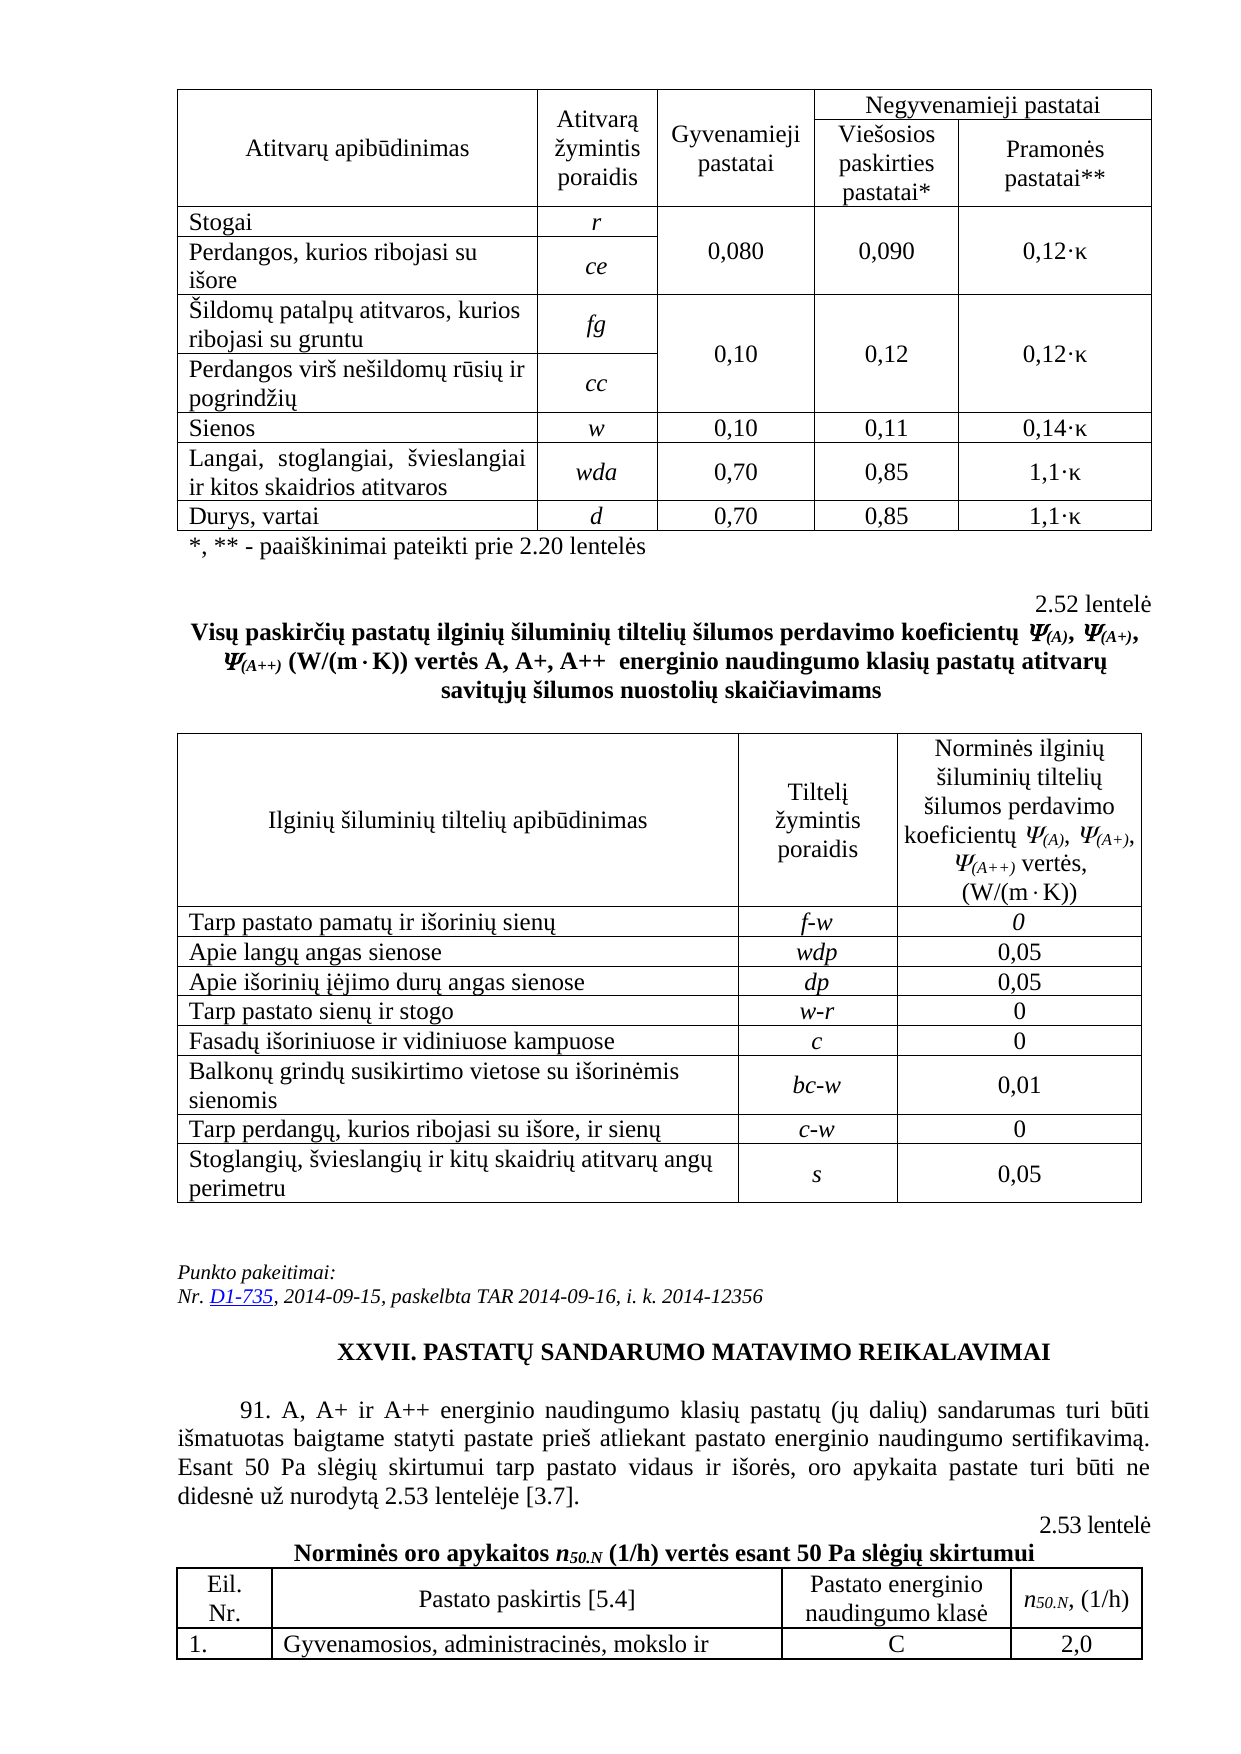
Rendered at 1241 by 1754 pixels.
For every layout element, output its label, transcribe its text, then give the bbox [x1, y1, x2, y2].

table_cell Langai, stoglangiai, švieslangiai ir kitos skaidrios atitvaros [178, 443, 537, 500]
table_cell C [783, 1629, 1010, 1658]
table_cell 0 [898, 1026, 1141, 1055]
table_cell bc-w [739, 1056, 897, 1113]
table_header Pastato paskirtis [5.4] [273, 1569, 781, 1627]
table_cell ce [538, 237, 657, 294]
table_cell Sienos [178, 413, 537, 442]
table_cell w [538, 413, 657, 442]
table_cell 1,1·κ [959, 443, 1151, 500]
table_cell dp [739, 967, 897, 995]
table_cell 0,05 [898, 937, 1141, 966]
table_cell Gyvenamosios, administracinės, mokslo ir [273, 1629, 781, 1658]
text Norminės oro apykaitos n50.N (1/h) vertės esant 50 Pa slėgių skirtumui [177, 1538, 1151, 1567]
table_cell 0,10 [658, 413, 814, 442]
table_cell d [538, 501, 657, 530]
table_cell c [739, 1026, 897, 1055]
table_cell 0,05 [898, 967, 1141, 995]
table_cell w-r [739, 996, 897, 1025]
table_cell Pramonės pastatai** [959, 120, 1151, 206]
table_cell 0 [898, 907, 1141, 936]
table_cell Tarp pastato sienų ir stogo [178, 996, 738, 1025]
table_cell Apie išorinių įėjimo durų angas sienose [178, 967, 738, 995]
table_cell 0,12 [815, 295, 958, 412]
table_cell 0,85 [815, 501, 958, 530]
table_cell 0,14·κ [959, 413, 1151, 442]
table_cell 0,11 [815, 413, 958, 442]
text Nr. D1-735, 2014-09-15, paskelbta TAR 2014-09-16, i. k. 2014-12356 [177, 1284, 1151, 1308]
table_cell Tarp perdangų, kurios ribojasi su išore, ir sienų [178, 1115, 738, 1143]
table_cell 0,70 [658, 443, 814, 500]
table_cell 0 [898, 1115, 1141, 1143]
table_cell 2,0 [1012, 1629, 1141, 1658]
table_cell Tarp pastato pamatų ir išorinių sienų [178, 907, 738, 936]
table_cell wdp [739, 937, 897, 966]
table_header Eil. Nr. [178, 1569, 271, 1627]
table_cell Apie langų angas sienose [178, 937, 738, 966]
text XXVII. Pastatų sandarumo matavimo reikalavimai [177, 1337, 1151, 1366]
table_cell Viešosios paskirties pastatai* [815, 120, 958, 206]
table_header n50.N, (1/h) [1012, 1569, 1141, 1627]
table_header Pastato energinio naudingumo klasė [783, 1569, 1010, 1627]
table_header Gyvenamieji pastatai [658, 90, 814, 206]
table_cell 0 [898, 996, 1141, 1025]
text 91. A, A+ ir A++ energinio naudingumo klasių pastatų (jų dalių) sandarumas turi būti išmatuotas baigtame statyti pastate prieš atliekant pastato energinio naudingumo sertifikavimą. Esant 50 Pa slėgių skirtumui tarp pastato vidaus ir išorės, oro apykaita pastate turi būti ne didesnė už nurodytą 2.53 lentelėje [3.7]. [177, 1395, 1151, 1510]
table_cell cc [538, 354, 657, 412]
table_cell fg [538, 295, 657, 353]
table_cell c-w [739, 1115, 897, 1143]
table_cell f-w [739, 907, 897, 936]
table_cell Perdangos virš nešildomų rūsių ir pogrindžių [178, 354, 537, 412]
table_header Norminės ilginių šiluminių tiltelių šilumos perdavimo koeficientų (A), (A+), (A++) vertės, (W/(mK)) [898, 734, 1141, 906]
table_header Atitvarą žymintis poraidis [538, 90, 657, 206]
table_cell 0,70 [658, 501, 814, 530]
table_header Ilginių šiluminių tiltelių apibūdinimas [178, 734, 738, 906]
table_header Tiltelį žymintis poraidis [739, 734, 897, 906]
table_cell Stoglangių, švieslangių ir kitų skaidrių atitvarų angų perimetru [178, 1144, 738, 1202]
table_header Atitvarų apibūdinimas [178, 90, 537, 206]
table_cell 0,10 [658, 295, 814, 412]
table_cell 0,090 [815, 207, 958, 294]
table_cell *, ** - paaiškinimai pateikti prie 2.20 lentelės [177, 531, 1151, 560]
table_cell 1,1·κ [959, 501, 1151, 530]
table_cell 0,12·κ [959, 207, 1151, 294]
text 2.53 lentelė [177, 1510, 1151, 1538]
table_cell Durys, vartai [178, 501, 537, 530]
table_cell 0,01 [898, 1056, 1141, 1113]
table_cell Perdangos, kurios ribojasi su išore [178, 237, 537, 294]
table_cell wda [538, 443, 657, 500]
table_cell s [739, 1144, 897, 1202]
table_cell Fasadų išoriniuose ir vidiniuose kampuose [178, 1026, 738, 1055]
table_cell 0,12·κ [959, 295, 1151, 412]
text 2.52 lentelė [177, 589, 1151, 617]
table_cell 0,05 [898, 1144, 1141, 1202]
text Punkto pakeitimai: [177, 1260, 1151, 1284]
table_header Negyvenamieji pastatai [815, 90, 1151, 118]
table_cell 0,85 [815, 443, 958, 500]
table_cell Balkonų grindų susikirtimo vietose su išorinėmis sienomis [178, 1056, 738, 1113]
text Visų paskirčių pastatų ilginių šiluminių tiltelių šilumos perdavimo koeficientų (A), (A+), (A++) (W/(mK)) vertės A, A+, A++ energinio naudingumo klasių pastatų atitvarų savitųjų šilumos nuostolių skaičiavimams [177, 617, 1151, 704]
table_cell Šildomų patalpų atitvaros, kurios ribojasi su gruntu [178, 295, 537, 353]
table_cell r [538, 207, 657, 236]
table_cell 1. [178, 1629, 271, 1658]
table_cell 0,080 [658, 207, 814, 294]
table_cell Stogai [178, 207, 537, 236]
